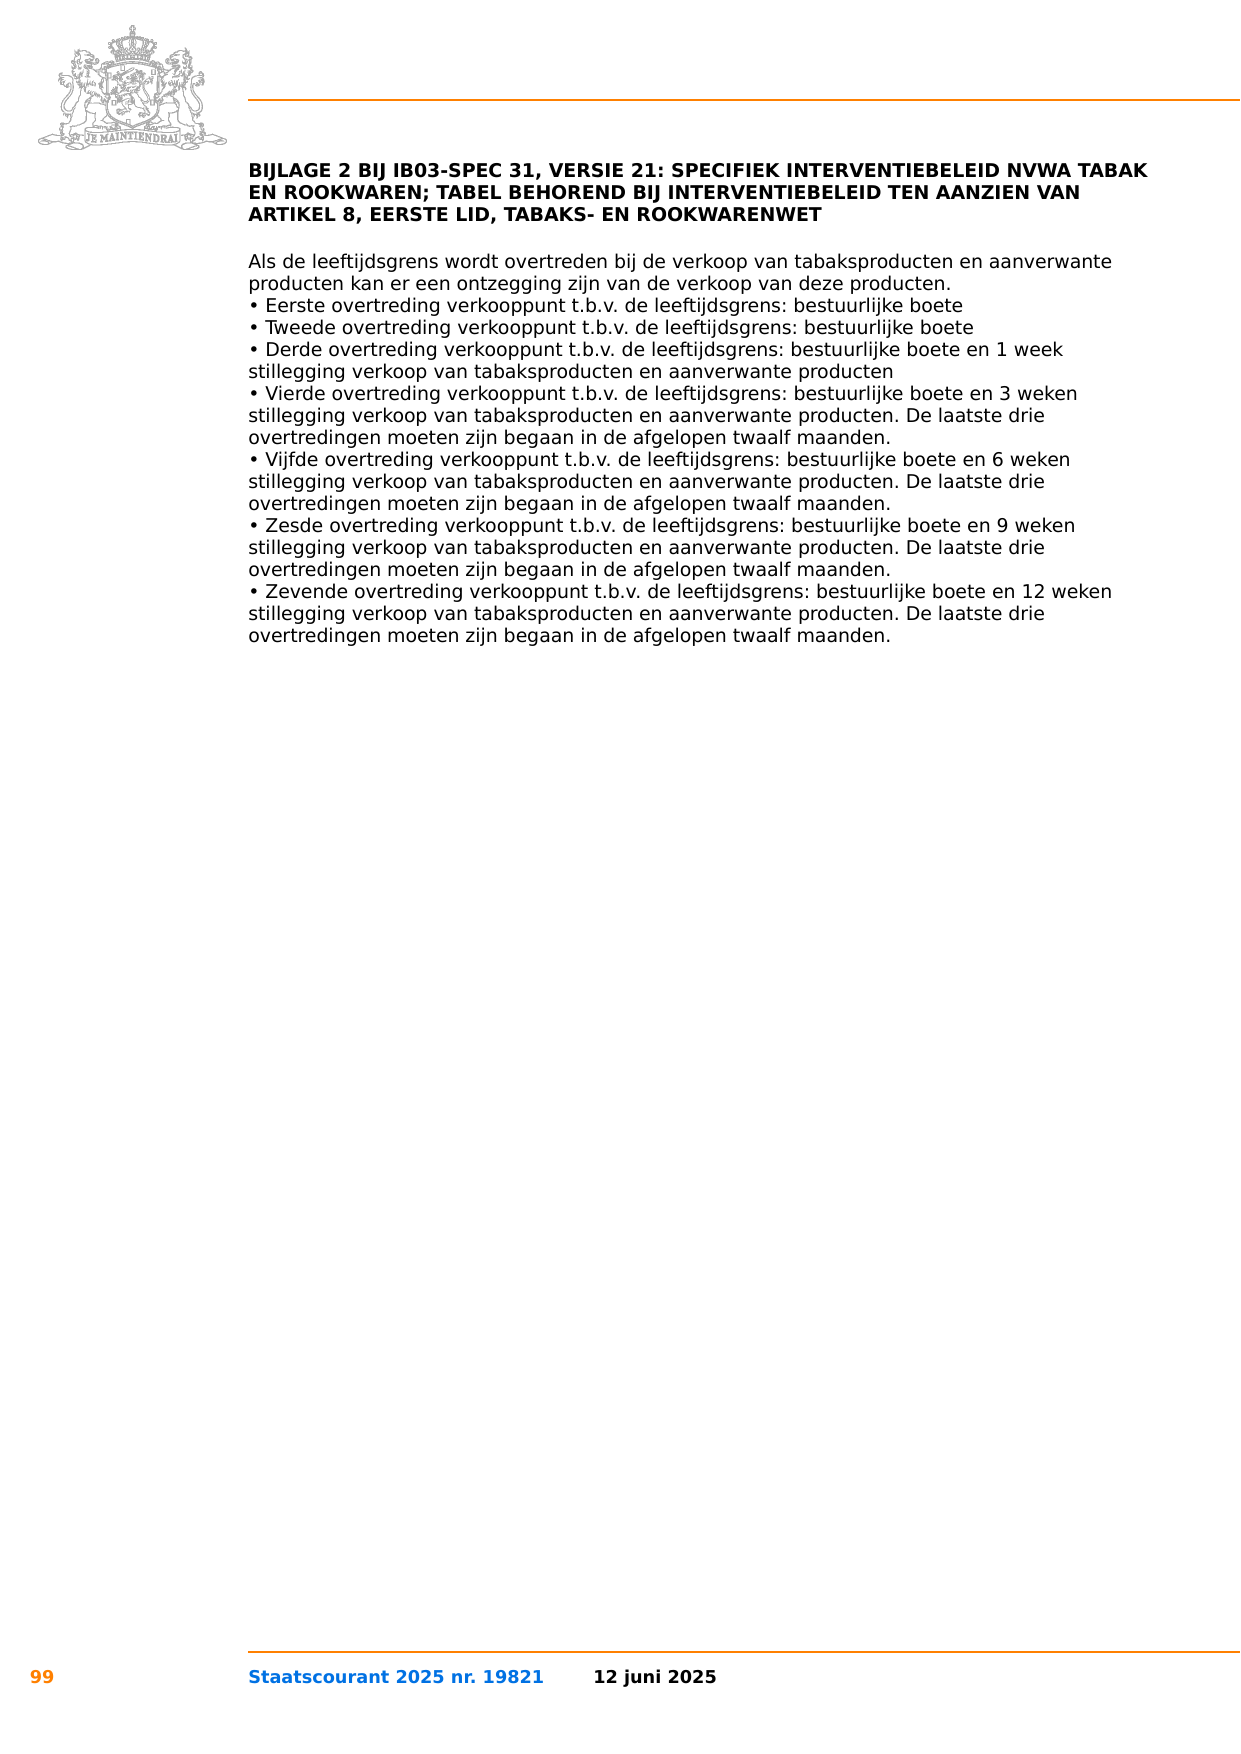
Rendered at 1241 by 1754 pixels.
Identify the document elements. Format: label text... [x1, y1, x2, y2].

text • Tweede overtreding verkooppunt t.b.v. de leeftijdsgrens: bestuurlijke boete [248, 317, 1163, 339]
text Als de leeftijdsgrens wordt overtreden bij de verkoop van tabaksproducten en aanverwante producten kan er een ontzegging zijn van de verkoop van deze producten. [248, 251, 1163, 295]
text • Derde overtreding verkooppunt t.b.v. de leeftijdsgrens: bestuurlijke boete en 1 week stillegging verkoop van tabaksproducten en aanverwante producten [248, 339, 1163, 383]
text • Eerste overtreding verkooppunt t.b.v. de leeftijdsgrens: bestuurlijke boete [248, 295, 1163, 317]
text • Zesde overtreding verkooppunt t.b.v. de leeftijdsgrens: bestuurlijke boete en 9 weken stillegging verkoop van tabaksproducten en aanverwante producten. De laatste drie overtredingen moeten zijn begaan in de afgelopen twaalf maanden. [248, 514, 1163, 581]
text • Vijfde overtreding verkooppunt t.b.v. de leeftijdsgrens: bestuurlijke boete en 6 weken stillegging verkoop van tabaksproducten en aanverwante producten. De laatste drie overtredingen moeten zijn begaan in de afgelopen twaalf maanden. [248, 449, 1163, 514]
picture [38, 25, 227, 150]
subtitle BIJLAGE 2 BIJ IB03-SPEC 31, VERSIE 21: SPECIFIEK INTERVENTIEBELEID NVWA TABAK EN ROOKWAREN; TABEL BEHOREND BIJ INTERVENTIEBELEID TEN AANZIEN VAN ARTIKEL 8, EERSTE LID, TABAKS- EN ROOKWARENWET [248, 160, 1163, 226]
text • Zevende overtreding verkooppunt t.b.v. de leeftijdsgrens: bestuurlijke boete en 12 weken stillegging verkoop van tabaksproducten en aanverwante producten. De laatste drie overtredingen moeten zijn begaan in de afgelopen twaalf maanden. [248, 581, 1163, 646]
text • Vierde overtreding verkooppunt t.b.v. de leeftijdsgrens: bestuurlijke boete en 3 weken stillegging verkoop van tabaksproducten en aanverwante producten. De laatste drie overtredingen moeten zijn begaan in de afgelopen twaalf maanden. [248, 383, 1163, 449]
